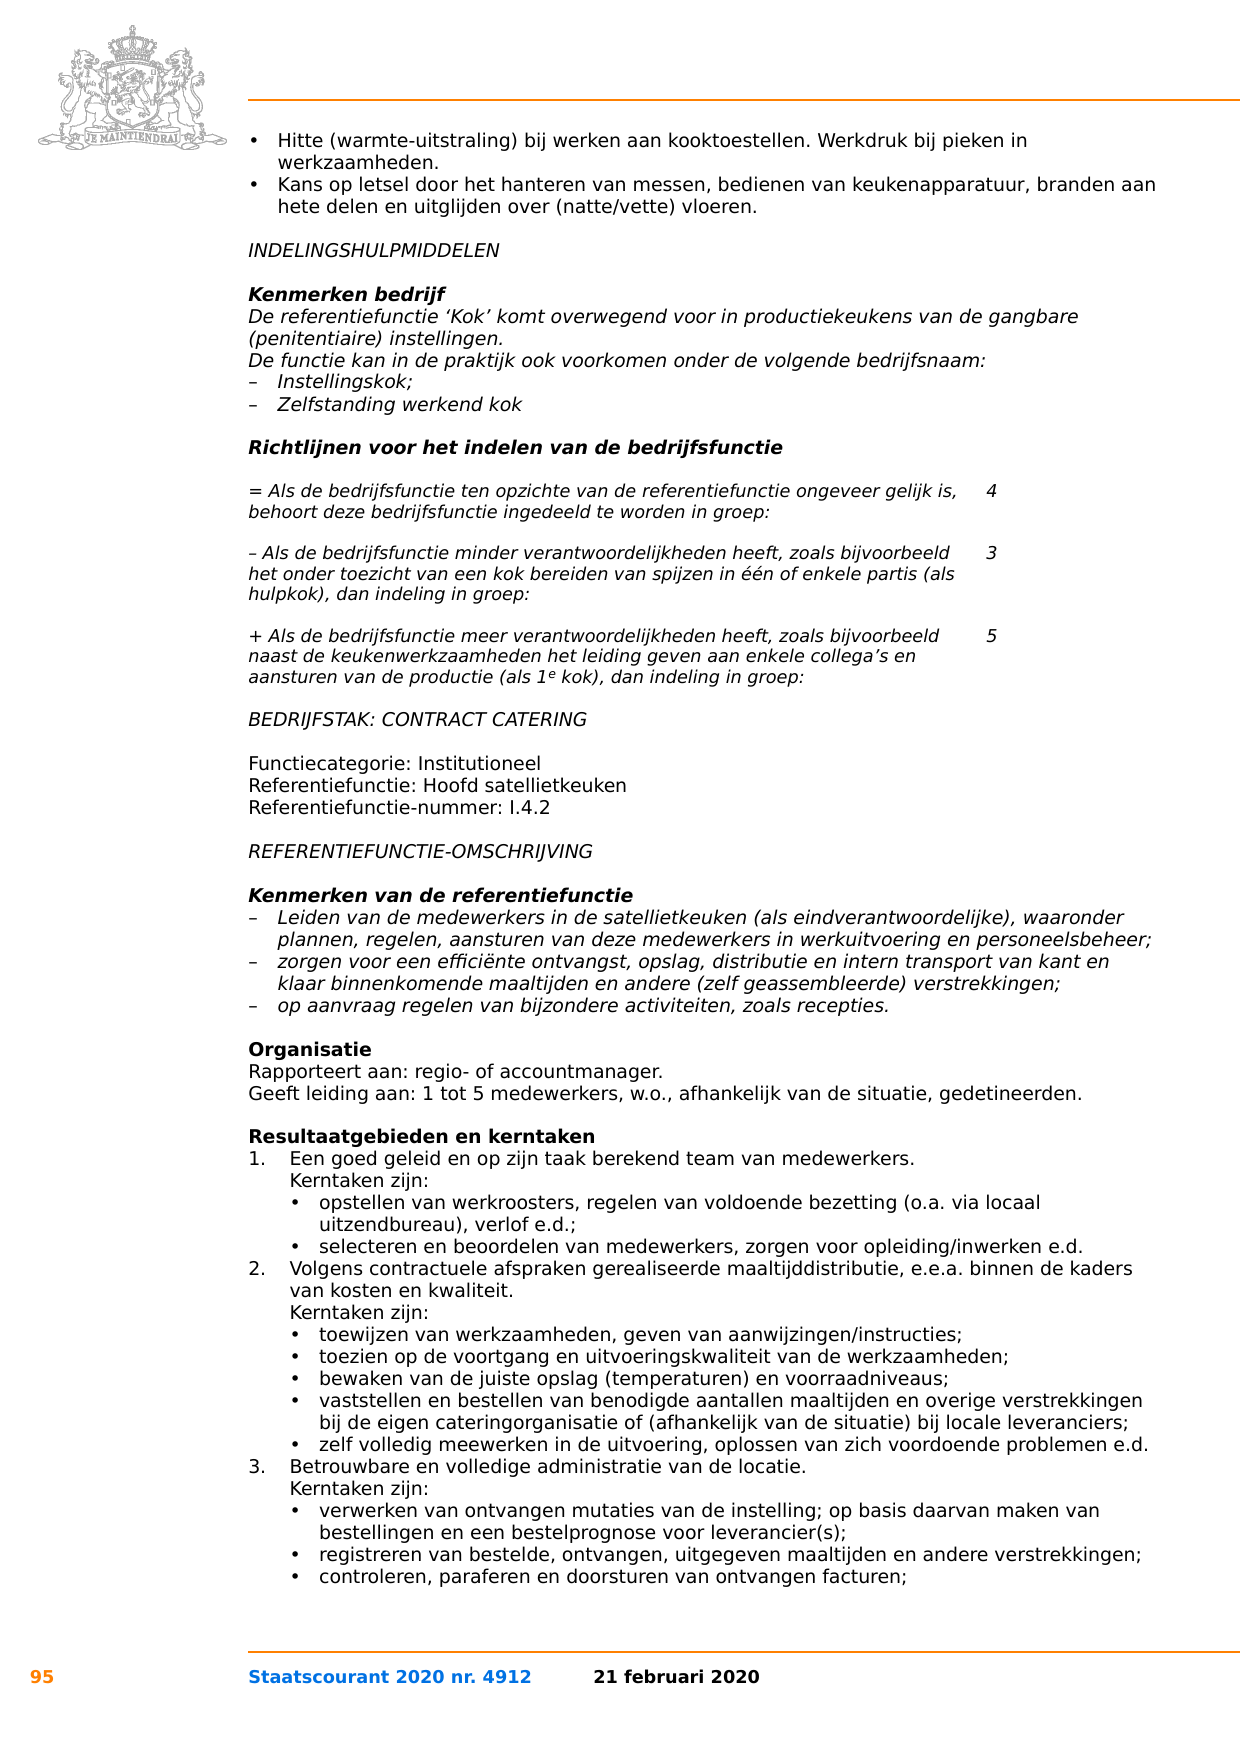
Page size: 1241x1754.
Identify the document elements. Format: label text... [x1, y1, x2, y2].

text 1. Een goed geleid en op zijn taak berekend team van medewerkers. [248, 1148, 1163, 1170]
subtitle REFERENTIEFUNCTIE-OMSCHRIJVING [248, 841, 1163, 863]
text Referentiefunctie-nummer: I.4.2 [248, 797, 1163, 819]
text • bewaken van de juiste opslag (temperaturen) en voorraadniveaus; [289, 1368, 1163, 1390]
text Functiecategorie: Institutioneel [248, 753, 1163, 775]
text – Zelfstanding werkend kok [248, 393, 1163, 415]
text • opstellen van werkroosters, regelen van voldoende bezetting (o.a. via locaal uitzendbureau), verlof e.d.; [289, 1192, 1163, 1236]
text Organisatie [248, 1038, 1163, 1061]
table_cell – Als de bedrijfsfunctie minder verantwoordelijkheden heeft, zoals bijvoorbeeld het onder toezicht van een kok bereiden van spijzen in één of enkele partis (als hulpkok), dan indeling in groep: [248, 543, 980, 605]
text Geeft leiding aan: 1 tot 5 medewerkers, w.o., afhankelijk van de situatie, gedetineerden. [248, 1082, 1163, 1104]
text 3. Betrouwbare en volledige administratie van de locatie. [248, 1456, 1163, 1478]
text Kerntaken zijn: [289, 1302, 1163, 1324]
text Kenmerken van de referentiefunctie [248, 885, 1163, 907]
text • controleren, paraferen en doorsturen van ontvangen facturen; [289, 1566, 1163, 1588]
text – Instellingskok; [248, 371, 1163, 393]
text 2. Volgens contractuele afspraken gerealiseerde maaltijddistributie, e.e.a. binnen de kaders van kosten en kwaliteit. [248, 1258, 1163, 1302]
table_cell + Als de bedrijfsfunctie meer verantwoordelijkheden heeft, zoals bijvoorbeeld naast de keukenwerkzaamheden het leiding geven aan enkele collega’s en aansturen van de productie (als 1e kok), dan indeling in groep: [248, 626, 980, 687]
text • toezien op de voortgang en uitvoeringskwaliteit van de werkzaamheden; [289, 1346, 1163, 1368]
table_header 4 [980, 481, 1163, 522]
text • registreren van bestelde, ontvangen, uitgegeven maaltijden en andere verstrekkingen; [289, 1544, 1163, 1566]
text Resultaatgebieden en kerntaken [248, 1126, 1163, 1148]
text • Kans op letsel door het hanteren van messen, bedienen van keukenapparatuur, branden aan hete delen en uitglijden over (natte/vette) vloeren. [248, 174, 1163, 218]
text De functie kan in de praktijk ook voorkomen onder de volgende bedrijfsnaam: [248, 349, 1163, 371]
table_cell [980, 523, 1163, 543]
subtitle INDELINGSHULPMIDDELEN [248, 240, 1163, 262]
table_cell [248, 605, 980, 626]
text Richtlijnen voor het indelen van de bedrijfsfunctie [248, 437, 1163, 459]
table_header = Als de bedrijfsfunctie ten opzichte van de referentiefunctie ongeveer gelijk is, behoort deze bedrijfsfunctie ingedeeld te worden in groep: [248, 481, 980, 522]
text Referentiefunctie: Hoofd satellietkeuken [248, 775, 1163, 797]
text – Leiden van de medewerkers in de satellietkeuken (als eindverantwoordelijke), waaronder plannen, regelen, aansturen van deze medewerkers in werkuitvoering en personeelsbeheer; [248, 907, 1163, 951]
text Rapporteert aan: regio- of accountmanager. [248, 1061, 1163, 1082]
text • vaststellen en bestellen van benodigde aantallen maaltijden en overige verstrekkingen bij de eigen cateringorganisatie of (afhankelijk van de situatie) bij locale leveranciers; [289, 1390, 1163, 1434]
subtitle BEDRIJFSTAK: CONTRACT CATERING [248, 709, 1163, 731]
text Kerntaken zijn: [289, 1170, 1163, 1192]
table_cell 5 [980, 626, 1163, 687]
text • selecteren en beoordelen van medewerkers, zorgen voor opleiding/inwerken e.d. [289, 1236, 1163, 1258]
picture [38, 25, 227, 150]
text De referentiefunctie ‘Kok’ komt overwegend voor in productiekeukens van de gangbare (penitentiaire) instellingen. [248, 306, 1163, 349]
text • verwerken van ontvangen mutaties van de instelling; op basis daarvan maken van bestellingen en een bestelprognose voor leverancier(s); [289, 1500, 1163, 1544]
table_cell [980, 605, 1163, 626]
table_cell 3 [980, 543, 1163, 605]
text • zelf volledig meewerken in de uitvoering, oplossen van zich voordoende problemen e.d. [289, 1434, 1163, 1456]
text Kerntaken zijn: [289, 1478, 1163, 1500]
text • toewijzen van werkzaamheden, geven van aanwijzingen/instructies; [289, 1324, 1163, 1346]
text • Hitte (warmte-uitstraling) bij werken aan kooktoestellen. Werkdruk bij pieken in werkzaamheden. [248, 130, 1163, 174]
text Kenmerken bedrijf [248, 283, 1163, 306]
text – op aanvraag regelen van bijzondere activiteiten, zoals recepties. [248, 995, 1163, 1017]
text – zorgen voor een efficiënte ontvangst, opslag, distributie en intern transport van kant en klaar binnenkomende maaltijden en andere (zelf geassembleerde) verstrekkingen; [248, 951, 1163, 995]
table_cell [248, 523, 980, 543]
